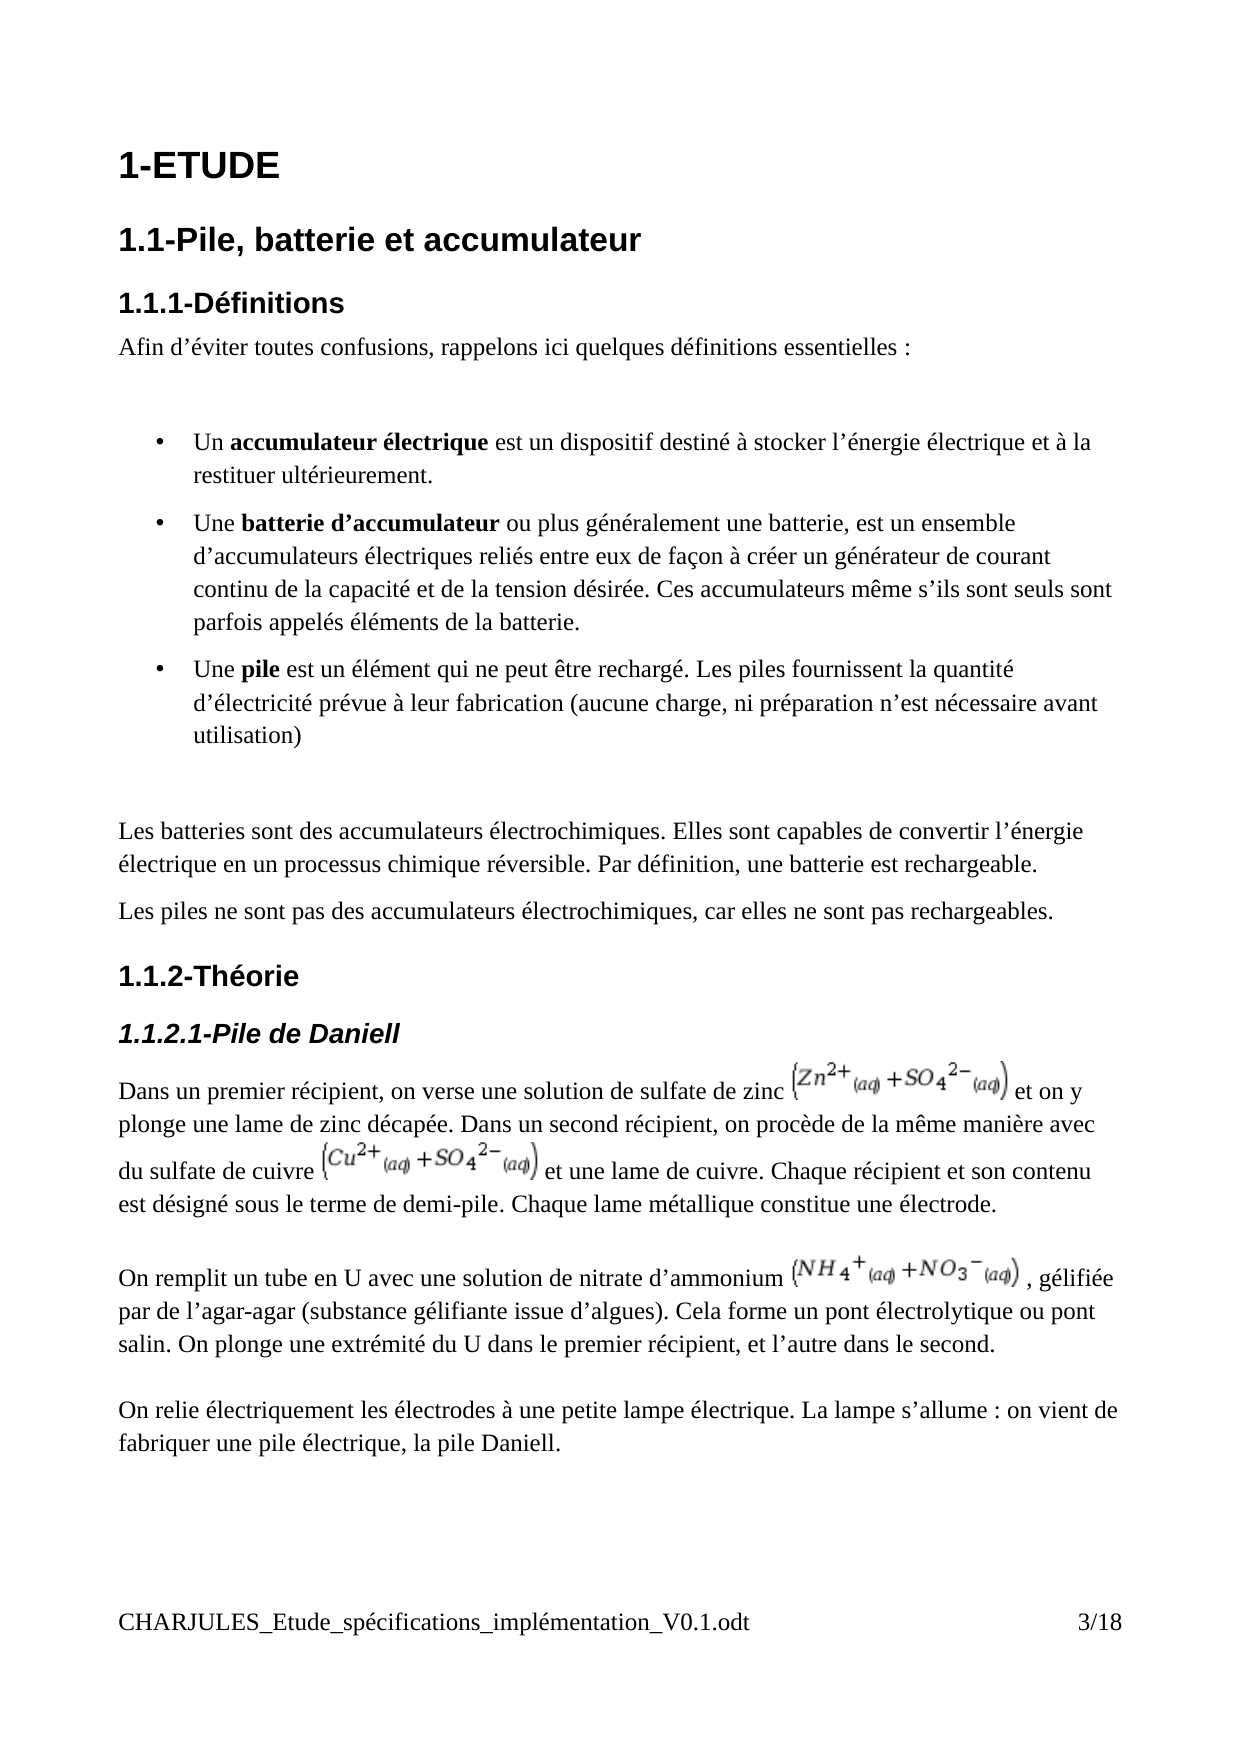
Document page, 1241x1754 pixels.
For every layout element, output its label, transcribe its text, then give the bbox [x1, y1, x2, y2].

list Une batterie d’accumulateur ou plus généralement une batterie, est un ensemble d’accumulateurs électriques reliés entre eux de façon à créer un générateur de courant continu de la capacité et de la tension désirée. Ces accumulateurs même s’ils sont seuls sont parfois appelés éléments de la batterie. [156, 508, 1122, 636]
list Une pile est un élément qui ne peut être rechargé. Les piles fournissent la quantité d’électricité prévue à leur fabrication (aucune charge, ni préparation n’est nécessaire avant utilisation) [156, 654, 1122, 749]
picture [320, 1142, 538, 1180]
subtitle 1.1.2-Théorie [118, 959, 1122, 992]
text Dans un premier récipient, on verse une solution de sulfate de zinc et on y plonge une lame de zinc décapée. Dans un second récipient, on procède de la même manière avec du sulfate de cuivre et une lame de cuivre. Chaque récipient et son contenu est désigné sous le terme de demi-pile. Chaque lame métallique constitue une électrode. On remplit un tube en U avec une solution de nitrate d’ammonium , gélifiée par de l’agar-agar (substance gélifiante issue d’algues). Cela forme un pont électrolytique ou pont salin. On plonge une extrémité du U dans le premier récipient, et l’autre dans le second. On relie électriquement les électrodes à une petite lampe électrique. La lampe s’allume : on vient de fabriquer une pile électrique, la pile Daniell. [118, 1062, 1122, 1457]
picture [790, 1255, 1020, 1287]
picture [790, 1061, 1008, 1100]
subtitle 1.1-Pile, batterie et accumulateur [118, 220, 1122, 259]
text Les batteries sont des accumulateurs électrochimiques. Elles sont capables de convertir l’énergie électrique en un processus chimique réversible. Par définition, une batterie est rechargeable. [118, 816, 1122, 878]
text Les piles ne sont pas des accumulateurs électrochimiques, car elles ne sont pas rechargeables. [118, 896, 1122, 925]
text Afin d’éviter toutes confusions, rappelons ici quelques définitions essentielles : [118, 332, 1122, 361]
subtitle 1-ETUDE [118, 143, 1122, 187]
list Un accumulateur électrique est un dispositif destiné à stocker l’énergie électrique et à la restituer ultérieurement. [156, 427, 1122, 489]
subtitle 1.1.1-Définitions [118, 286, 1122, 319]
subtitle 1.1.2.1-Pile de Daniell [118, 1017, 1122, 1049]
